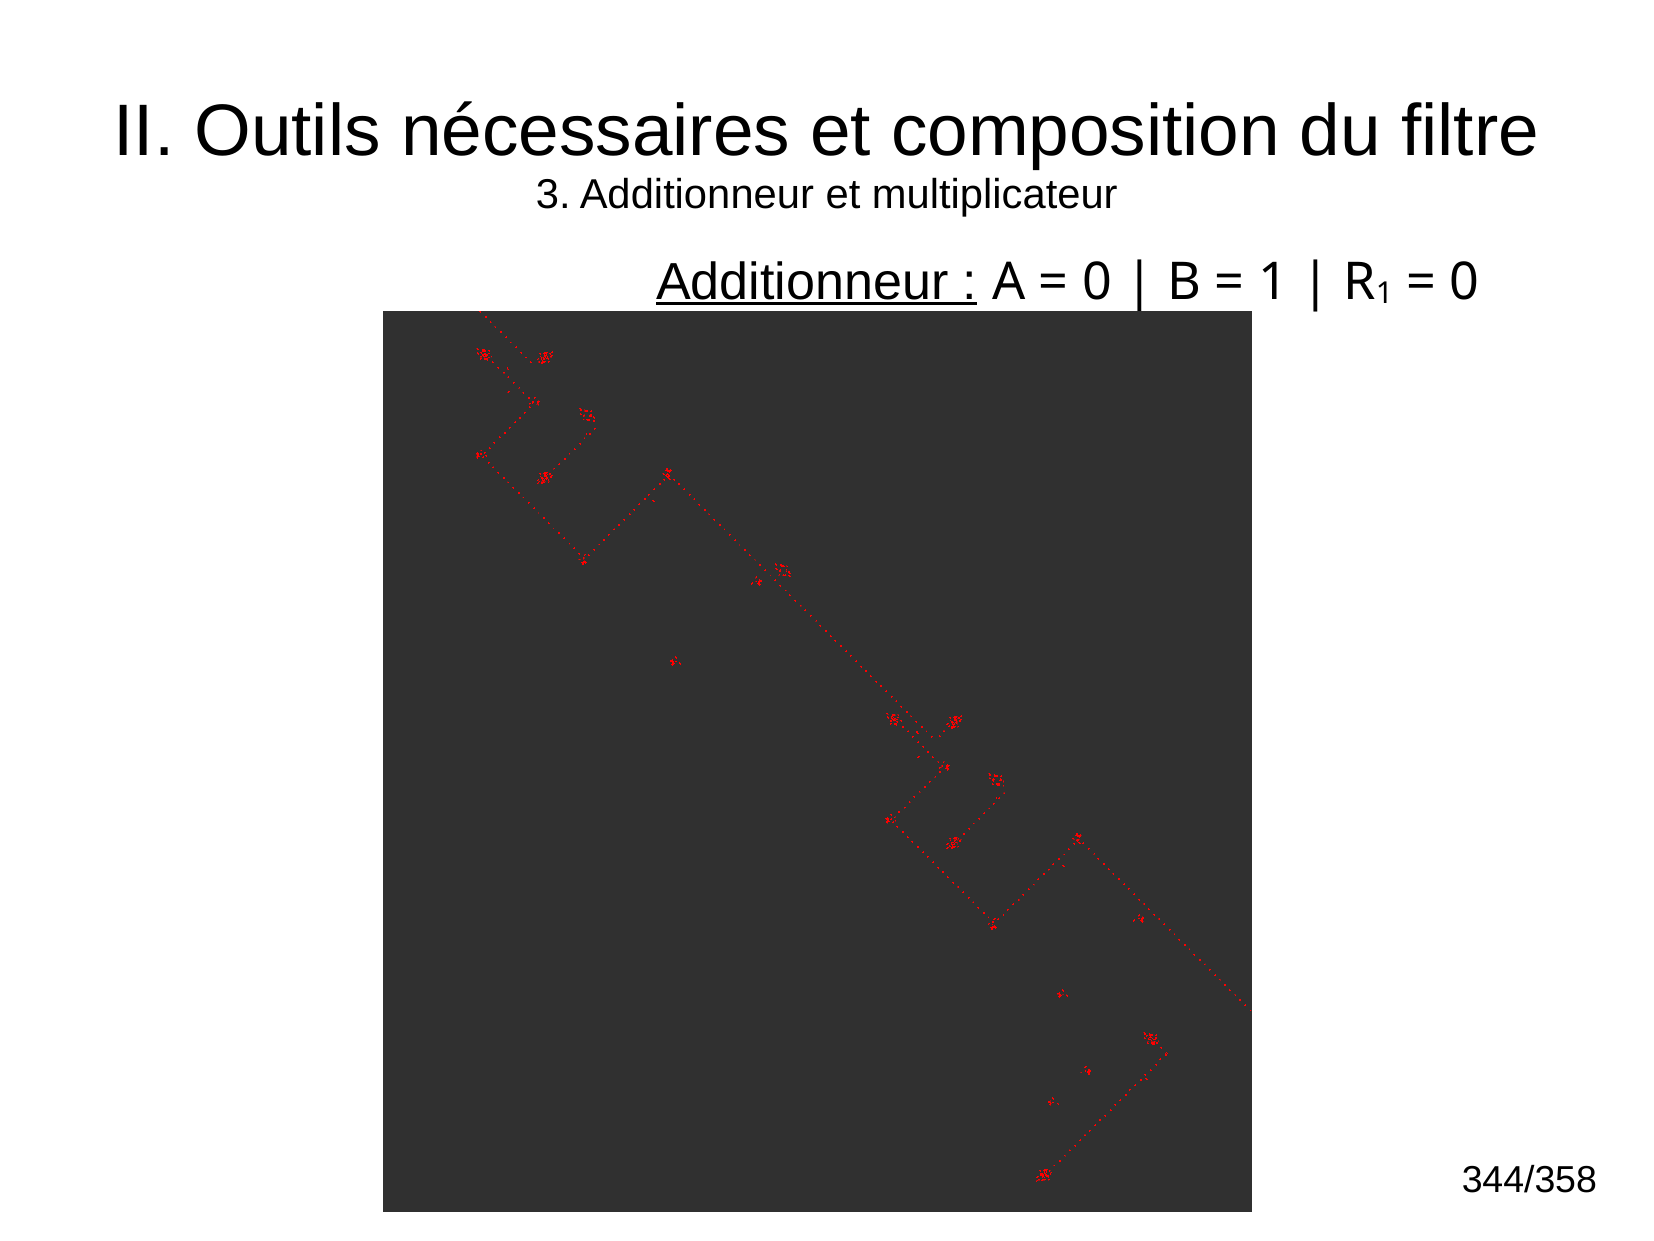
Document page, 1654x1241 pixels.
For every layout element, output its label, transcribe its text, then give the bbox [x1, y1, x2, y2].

title II. Outils nécessaires et composition du filtre 3. Additionneur et multiplicateur [82, 49, 1571, 257]
text_box Additionneur : A = 0 | B = 1 | R1 = 0 [641, 236, 1453, 312]
picture [383, 311, 1252, 1212]
text_box <number>/358 [1447, 1151, 1654, 1209]
